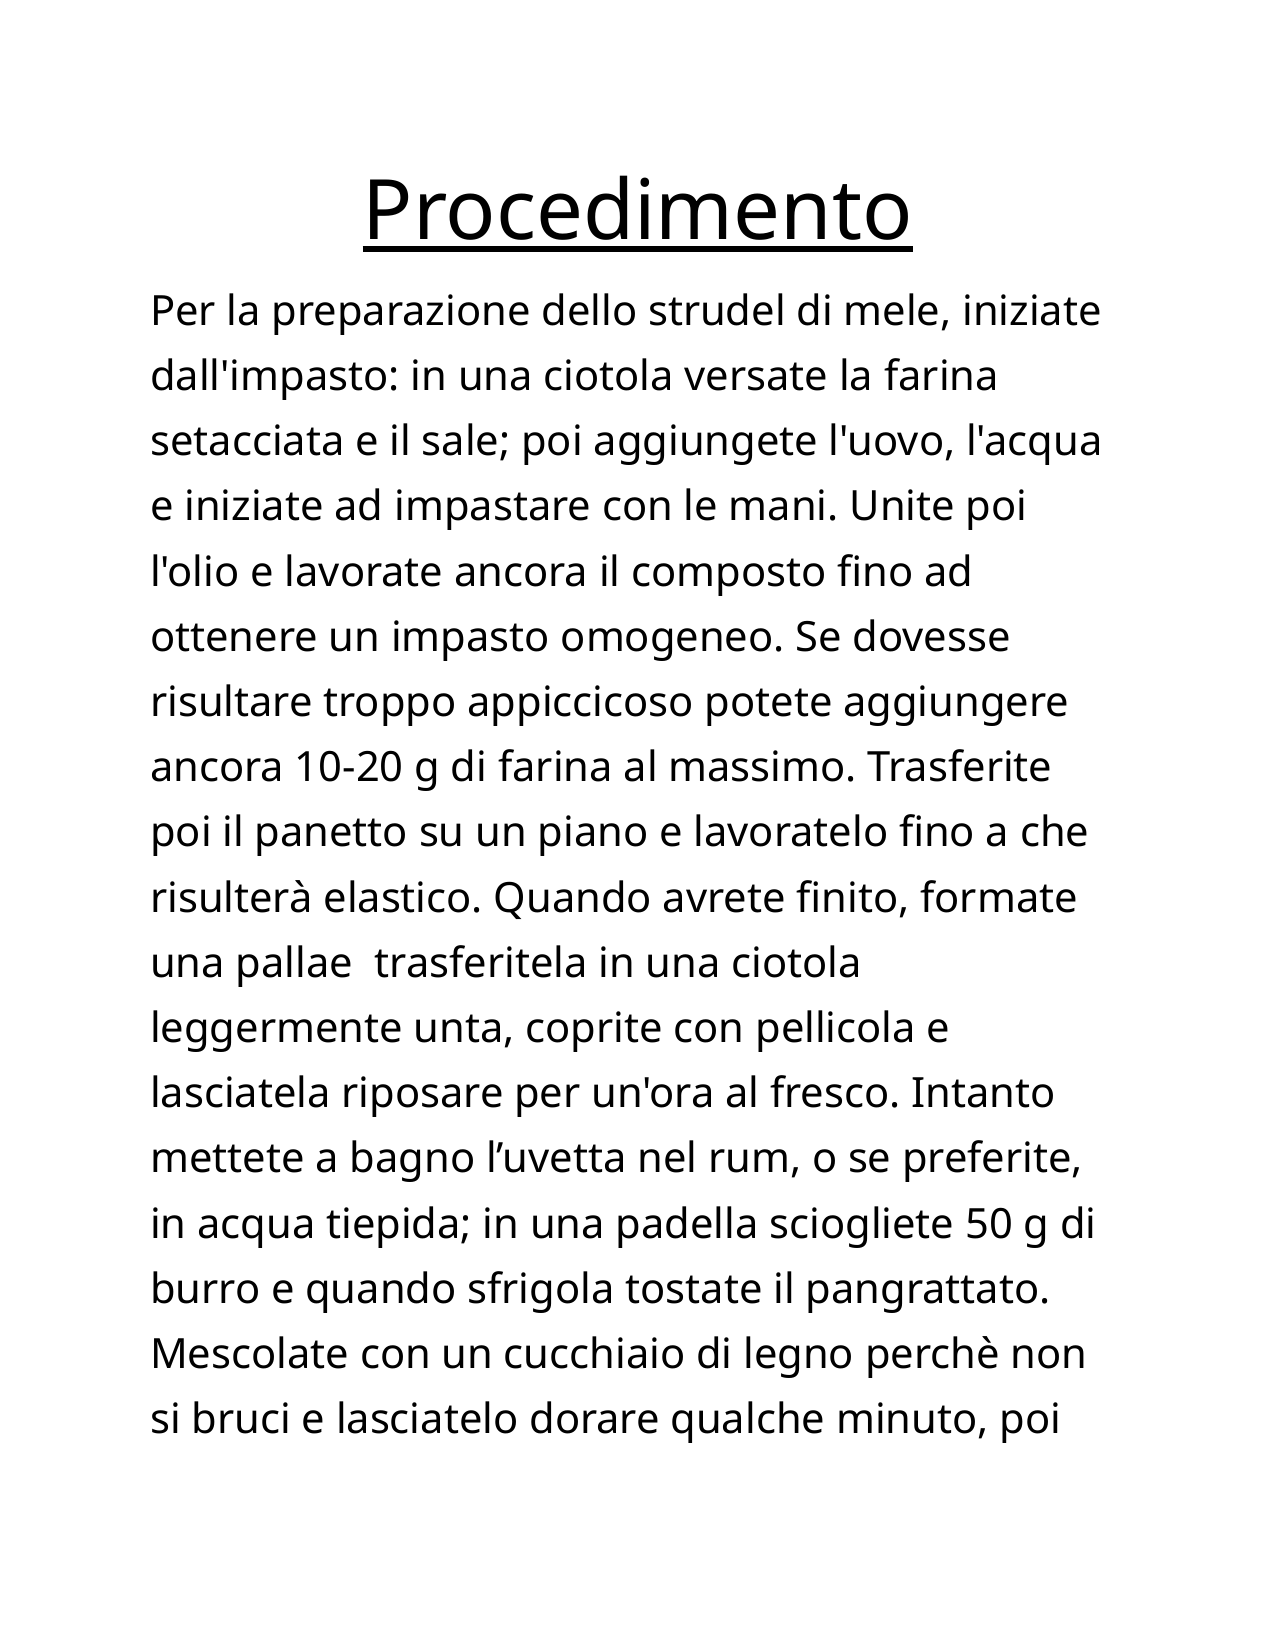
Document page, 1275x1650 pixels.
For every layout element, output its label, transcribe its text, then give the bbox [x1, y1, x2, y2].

list Procedimento [150, 150, 1125, 263]
list Per la preparazione dello strudel di mele, iniziate dall'impasto: in una ciotola versate la farina setacciata e il sale; poi aggiungete l'uovo, l'acqua e iniziate ad impastare con le mani. Unite poi l'olio e lavorate ancora il composto fino ad ottenere un impasto omogeneo. Se dovesse risultare troppo appiccicoso potete aggiungere ancora 10-20 g di farina al massimo. Trasferite poi il panetto su un piano e lavoratelo fino a che risulterà elastico. Quando avrete finito, formate una pallae trasferitela in una ciotola leggermente unta, coprite con pellicola e lasciatela riposare per un'ora al fresco. Intanto mettete a bagno l’uvetta nel rum, o se preferite, in acqua tiepida; in una padella sciogliete 50 g di burro e quando sfrigola tostate il pangrattato. Mescolate con un cucchiaio di legno perchè non si bruci e lasciatelo dorare qualche minuto, poi [150, 281, 1125, 1446]
